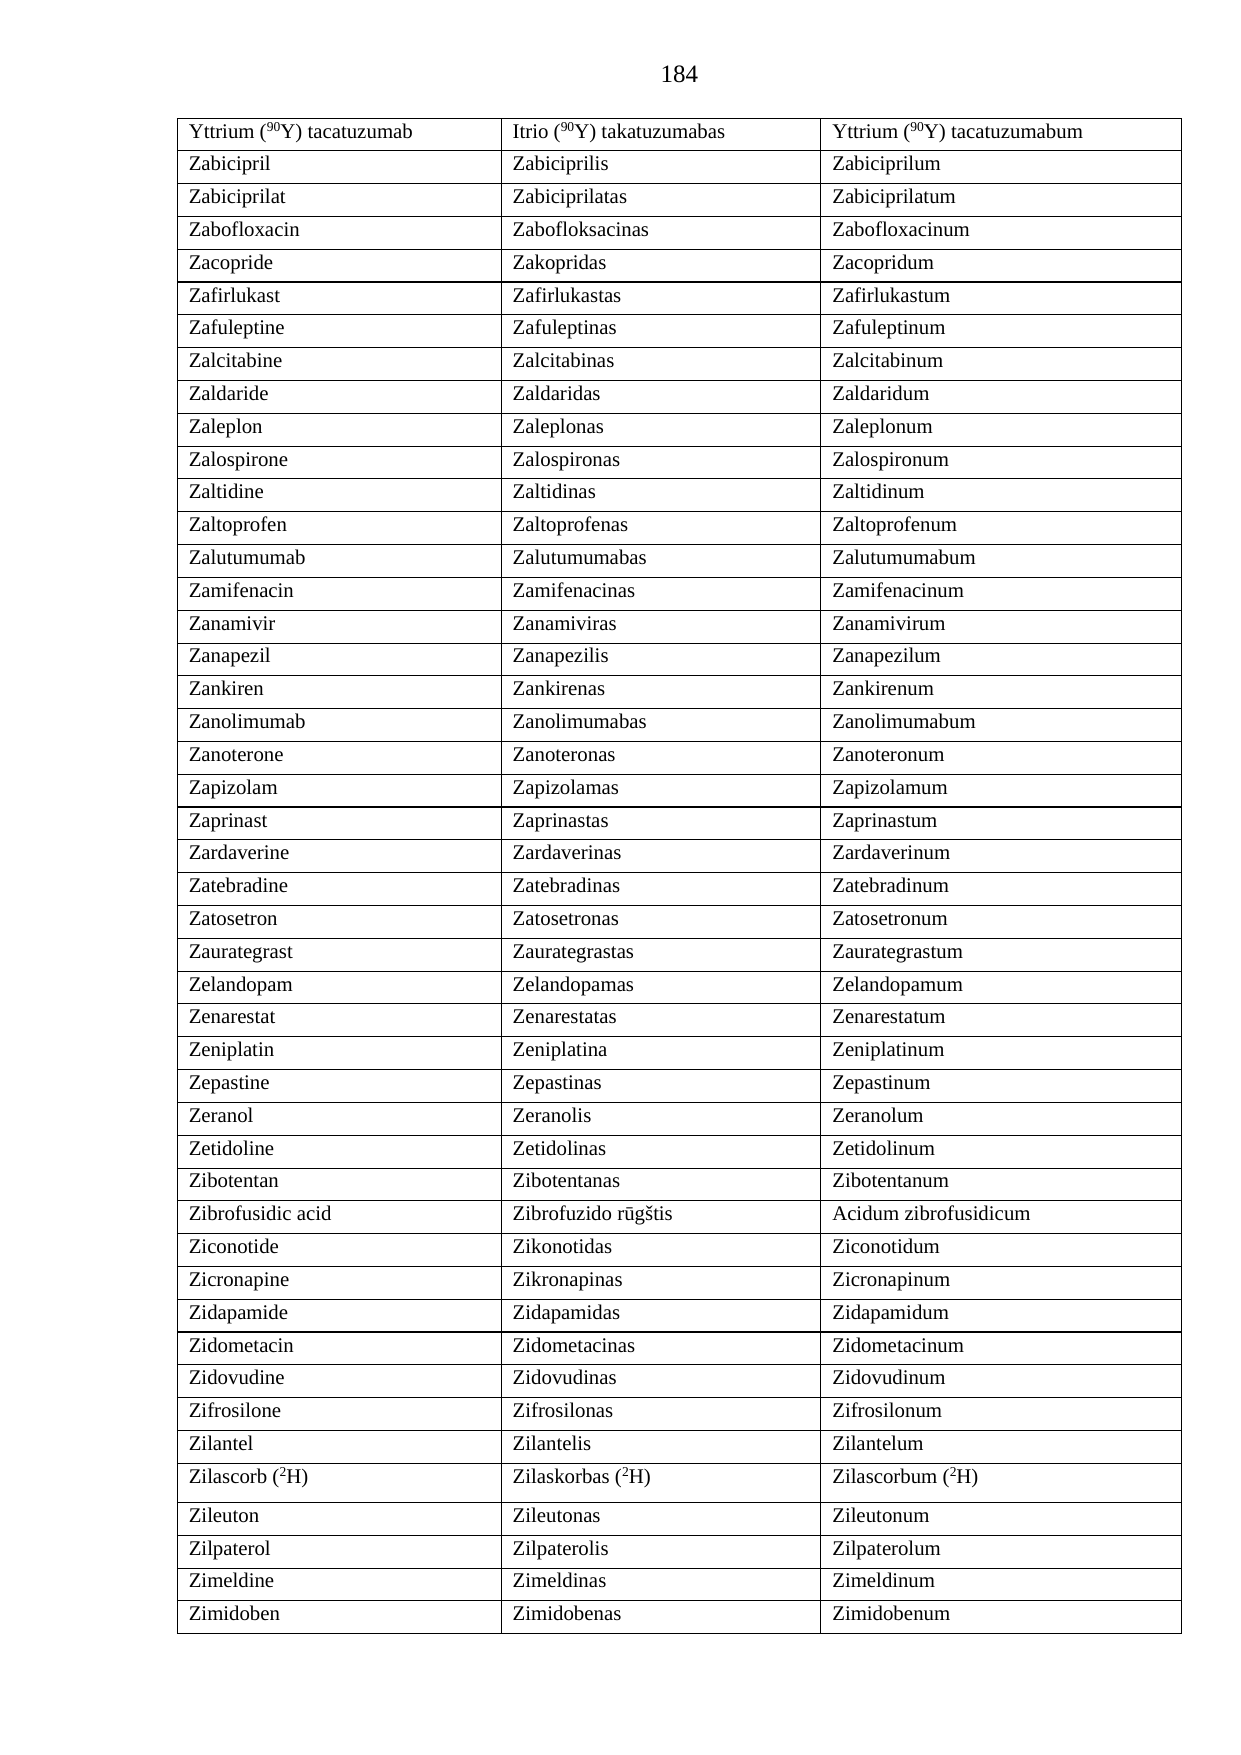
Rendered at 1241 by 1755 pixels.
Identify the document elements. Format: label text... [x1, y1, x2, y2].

table_cell Zardaverinas [502, 840, 820, 872]
table_cell Zilpaterol [178, 1536, 501, 1567]
table_cell Zicronapinum [821, 1267, 1181, 1299]
table_cell Zabiciprilat [178, 184, 501, 216]
table_cell Zamifenacin [178, 578, 501, 609]
table_cell Zeranol [178, 1103, 501, 1134]
table_cell Zafirlukastas [502, 283, 820, 314]
table_cell Zilantelis [502, 1431, 820, 1463]
table_cell Zicronapine [178, 1267, 501, 1299]
table_cell Zaldaride [178, 381, 501, 413]
table_cell Zalutumumabum [821, 545, 1181, 577]
table_cell Zalcitabine [178, 348, 501, 380]
table_cell Zatebradine [178, 873, 501, 905]
table_cell Zaprinastas [502, 808, 820, 839]
table_cell Zibotentanas [502, 1169, 820, 1200]
table_cell Zeniplatina [502, 1037, 820, 1069]
table_cell Zanolimumab [178, 709, 501, 741]
table_cell Itrio (90Y) takatuzumabas [502, 119, 820, 150]
table_cell Zeranolum [821, 1103, 1181, 1134]
table_cell Zatosetronum [821, 906, 1181, 938]
table_cell Zetidoline [178, 1136, 501, 1167]
table_cell Zabofloxacinum [821, 217, 1181, 249]
table_cell Zardaverinum [821, 840, 1181, 872]
table_cell Zenarestatas [502, 1004, 820, 1036]
table_cell Zilpaterolum [821, 1536, 1181, 1567]
table_cell Zileutonas [502, 1503, 820, 1534]
table_cell Zatosetron [178, 906, 501, 938]
table_cell Zidapamide [178, 1300, 501, 1331]
table_cell Zabiciprilatas [502, 184, 820, 216]
table_cell Zifrosilonum [821, 1398, 1181, 1430]
table_cell Zaldaridas [502, 381, 820, 413]
table_cell Zatosetronas [502, 906, 820, 938]
table_cell Zilaskorbas (2H) [502, 1464, 820, 1502]
table_cell Zimidoben [178, 1601, 501, 1633]
table_cell Zaprinast [178, 808, 501, 839]
table_cell Zidometacin [178, 1333, 501, 1364]
table_cell Zabofloksacinas [502, 217, 820, 249]
table_cell Zafirlukastum [821, 283, 1181, 314]
table_cell Zetidolinum [821, 1136, 1181, 1167]
table_cell Zabicipril [178, 151, 501, 183]
table_cell Zatebradinum [821, 873, 1181, 905]
table_cell Zakopridas [502, 250, 820, 281]
table_cell Zikonotidas [502, 1234, 820, 1266]
table_cell Zabofloxacin [178, 217, 501, 249]
table_cell Zibrofuzido rūgštis [502, 1201, 820, 1233]
table_cell Zilantel [178, 1431, 501, 1463]
table_cell Zacopride [178, 250, 501, 281]
table_cell Zibotentanum [821, 1169, 1181, 1200]
table_cell Zelandopamum [821, 972, 1181, 1003]
table_cell Zalcitabinum [821, 348, 1181, 380]
table_cell Zaltidinum [821, 479, 1181, 511]
table_cell Zaltidine [178, 479, 501, 511]
table_cell Zaprinastum [821, 808, 1181, 839]
table_cell Zanamivirum [821, 611, 1181, 642]
table_cell Zaltidinas [502, 479, 820, 511]
table_cell Zidovudinas [502, 1365, 820, 1397]
table_cell Zalospironas [502, 447, 820, 478]
table_cell Zafuleptine [178, 315, 501, 347]
table_cell Zafuleptinas [502, 315, 820, 347]
table_cell Zelandopamas [502, 972, 820, 1003]
table_cell Zilpaterolis [502, 1536, 820, 1567]
table_cell Zanoteronum [821, 742, 1181, 774]
table_cell Zanamivir [178, 611, 501, 642]
table_cell Zafirlukast [178, 283, 501, 314]
table_cell Zaurategrastas [502, 939, 820, 971]
table_cell Zaurategrast [178, 939, 501, 971]
table_cell Zafuleptinum [821, 315, 1181, 347]
table_cell Zidometacinas [502, 1333, 820, 1364]
table_cell Zilantelum [821, 1431, 1181, 1463]
table_cell Zileuton [178, 1503, 501, 1534]
table_cell Zikronapinas [502, 1267, 820, 1299]
table_cell Zidovudine [178, 1365, 501, 1397]
table_cell Zetidolinas [502, 1136, 820, 1167]
table_cell Zidometacinum [821, 1333, 1181, 1364]
table_cell Zankirenas [502, 676, 820, 708]
table_cell Zalutumumabas [502, 545, 820, 577]
table_cell Yttrium (90Y) tacatuzumab [178, 119, 501, 150]
table_cell Zankirenum [821, 676, 1181, 708]
table_cell Zilascorb (2H) [178, 1464, 501, 1502]
table_cell Zardaverine [178, 840, 501, 872]
table_cell Zanapezilis [502, 644, 820, 675]
table_cell Zankiren [178, 676, 501, 708]
table_cell Zepastine [178, 1070, 501, 1102]
table_cell Zimeldinum [821, 1569, 1181, 1600]
table_cell Zaldaridum [821, 381, 1181, 413]
table_cell Zeniplatinum [821, 1037, 1181, 1069]
table_cell Zibotentan [178, 1169, 501, 1200]
table_cell Zenarestatum [821, 1004, 1181, 1036]
table_cell Zifrosilone [178, 1398, 501, 1430]
table_cell Zatebradinas [502, 873, 820, 905]
table_cell Zeranolis [502, 1103, 820, 1134]
table_cell Yttrium (90Y) tacatuzumabum [821, 119, 1181, 150]
table_cell Zalospironum [821, 447, 1181, 478]
table_cell Zamifenacinum [821, 578, 1181, 609]
table_cell Zanolimumabas [502, 709, 820, 741]
table_cell Zepastinas [502, 1070, 820, 1102]
table_cell Zanolimumabum [821, 709, 1181, 741]
table_cell Zenarestat [178, 1004, 501, 1036]
table_cell Zimeldinas [502, 1569, 820, 1600]
table_cell Zaleplonas [502, 414, 820, 446]
table_cell Zalospirone [178, 447, 501, 478]
table_cell Zaltoprofen [178, 512, 501, 544]
table_cell Zacopridum [821, 250, 1181, 281]
table_cell Zaltoprofenas [502, 512, 820, 544]
table_cell Zapizolam [178, 775, 501, 806]
table_cell Zabiciprilum [821, 151, 1181, 183]
table_cell Zalutumumab [178, 545, 501, 577]
table_cell Zanapezilum [821, 644, 1181, 675]
table_cell Zaleplon [178, 414, 501, 446]
table_cell Zeniplatin [178, 1037, 501, 1069]
table_cell Ziconotide [178, 1234, 501, 1266]
table_cell Zileutonum [821, 1503, 1181, 1534]
table_cell Zidovudinum [821, 1365, 1181, 1397]
table_cell Zaltoprofenum [821, 512, 1181, 544]
table_cell Zibrofusidic acid [178, 1201, 501, 1233]
table_cell Zaleplonum [821, 414, 1181, 446]
table_cell Zamifenacinas [502, 578, 820, 609]
table_cell Ziconotidum [821, 1234, 1181, 1266]
table_cell Zimidobenum [821, 1601, 1181, 1633]
table_cell Zimeldine [178, 1569, 501, 1600]
table_cell Zabiciprilatum [821, 184, 1181, 216]
table_cell Zidapamidum [821, 1300, 1181, 1331]
table_cell Zanapezil [178, 644, 501, 675]
table_cell Zalcitabinas [502, 348, 820, 380]
table_cell Zelandopam [178, 972, 501, 1003]
table_cell Zanoterone [178, 742, 501, 774]
table_cell Zapizolamum [821, 775, 1181, 806]
table_cell Zanamiviras [502, 611, 820, 642]
table_cell Zepastinum [821, 1070, 1181, 1102]
table_cell Zimidobenas [502, 1601, 820, 1633]
table_cell Zifrosilonas [502, 1398, 820, 1430]
table_cell Zilascorbum (2H) [821, 1464, 1181, 1502]
table_cell Zidapamidas [502, 1300, 820, 1331]
table_cell Zabiciprilis [502, 151, 820, 183]
table_cell Zanoteronas [502, 742, 820, 774]
table_cell Acidum zibrofusidicum [821, 1201, 1181, 1233]
table_cell Zapizolamas [502, 775, 820, 806]
table_cell Zaurategrastum [821, 939, 1181, 971]
